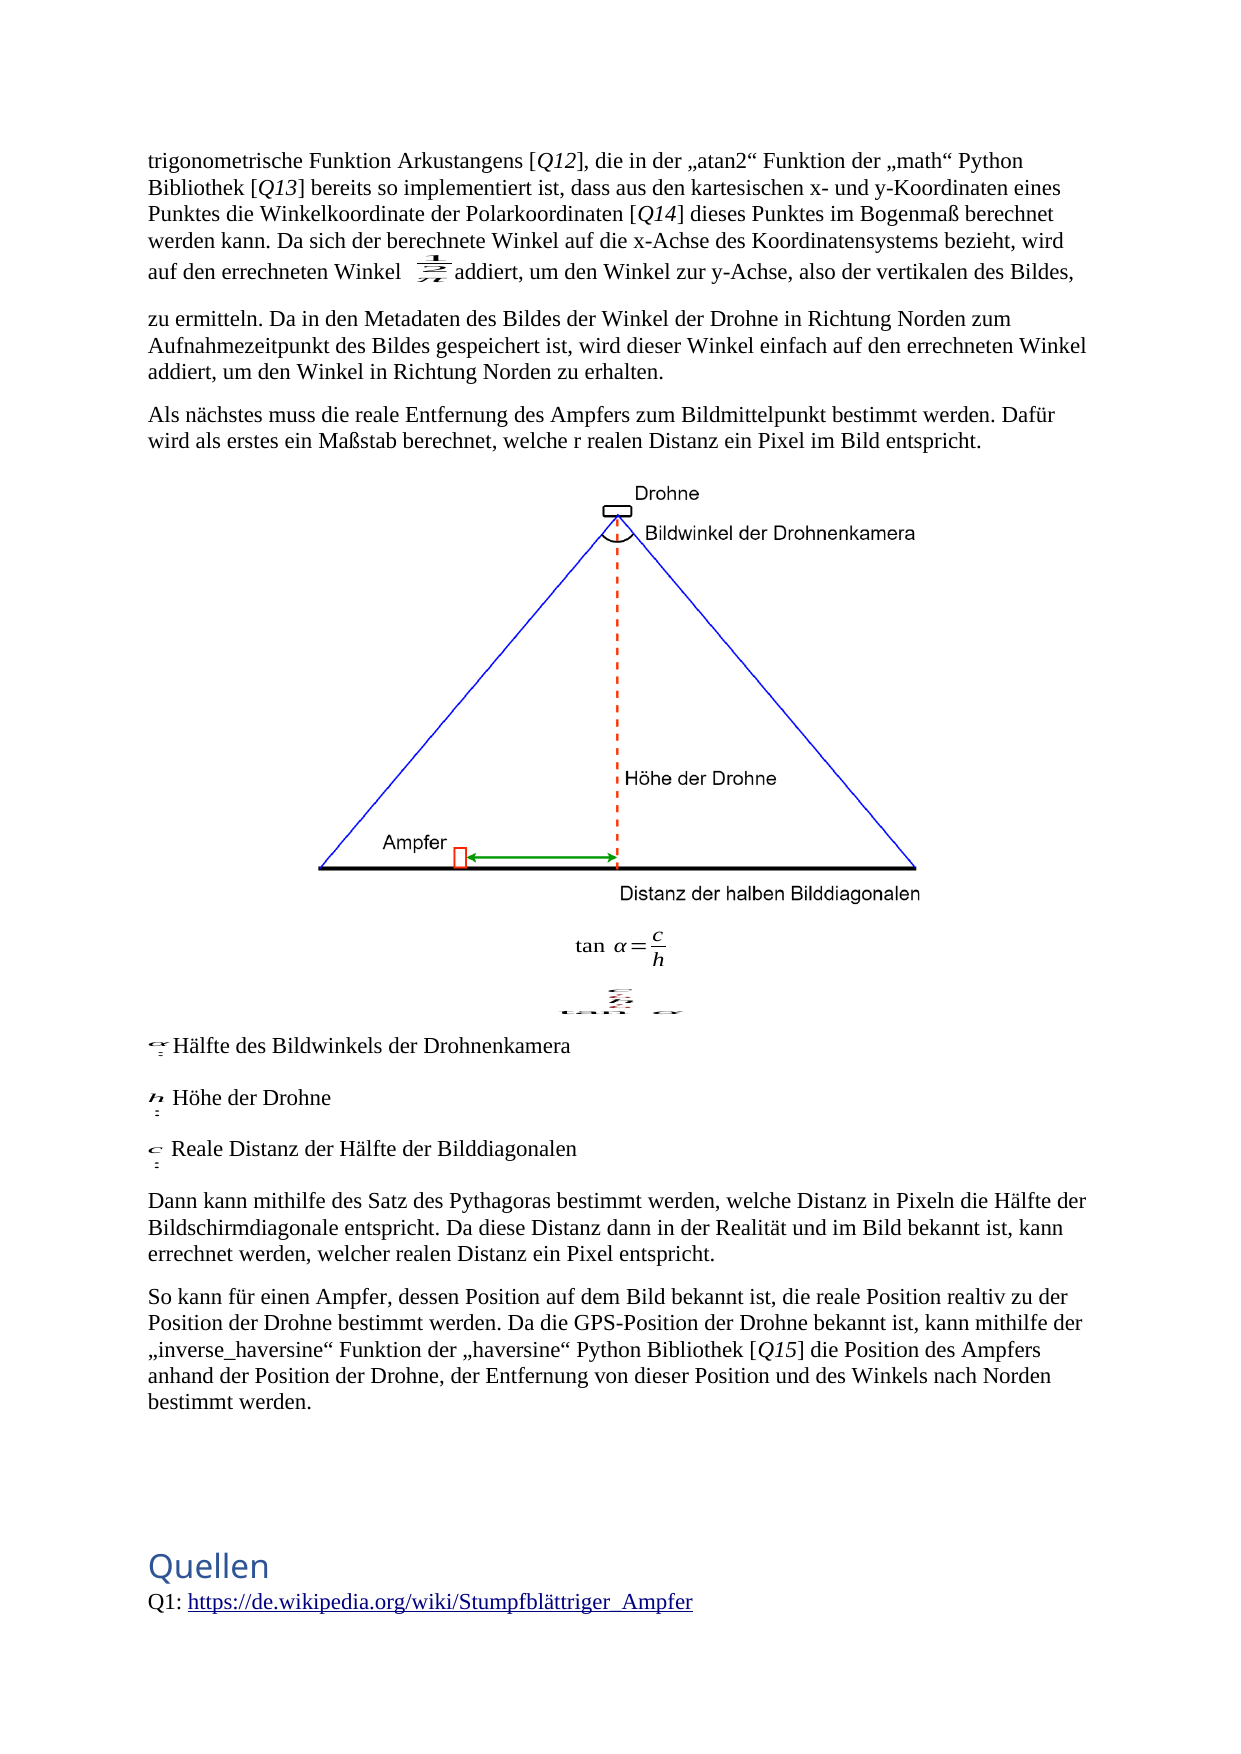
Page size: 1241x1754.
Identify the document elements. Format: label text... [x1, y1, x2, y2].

text Höhe der Drohne [148, 1084, 1093, 1119]
text Als nächstes muss die reale Entfernung des Ampfers zum Bildmittelpunkt bestimmt werden. Dafür wird als erstes ein Maßstab berechnet, welche r realen Distanz ein Pixel im Bild entspricht. [148, 401, 1093, 454]
text Dann kann mithilfe des Satz des Pythagoras bestimmt werden, welche Distanz in Pixeln die Hälfte der Bildschirmdiagonale entspricht. Da diese Distanz dann in der Realität und im Bild bekannt ist, kann errechnet werden, welcher realen Distanz ein Pixel entspricht. [148, 1187, 1093, 1266]
text trigonometrische Funktion Arkustangens [Q12], die in der „atan2“ Funktion der „math“ Python Bibliothek [Q13] bereits so implementiert ist, dass aus den kartesischen x- und y-Koordinaten eines Punktes die Winkelkoordinate der Polarkoordinaten [Q14] dieses Punktes im Bogenmaß berechnet werden kann. Da sich der berechnete Winkel auf die x-Achse des Koordinatensystems bezieht, wird auf den errechneten Winkel addiert, um den Winkel zur y-Achse, also der vertikalen des Bildes, zu ermitteln. Da in den Metadaten des Bildes der Winkel der Drohne in Richtung Norden zum Aufnahmezeitpunkt des Bildes gespeichert ist, wird dieser Winkel einfach auf den errechneten Winkel addiert, um den Winkel in Richtung Norden zu erhalten. [148, 148, 1093, 384]
text Reale Distanz der Hälfte der Bilddiagonalen [148, 1136, 1093, 1171]
subtitle Quellen [148, 1542, 1093, 1588]
text Hälfte des Bildwinkels der Drohnenkamera [148, 1032, 1093, 1067]
text So kann für einen Ampfer, dessen Position auf dem Bild bekannt ist, die reale Position realtiv zu der Position der Drohne bestimmt werden. Da die GPS-Position der Drohne bekannt ist, kann mithilfe der „inverse_haversine“ Funktion der „haversine“ Python Bibliothek [Q15] die Position des Ampfers anhand der Position der Drohne, der Entfernung von dieser Position und des Winkels nach Norden bestimmt werden. [148, 1283, 1093, 1415]
text Q1: https://de.wikipedia.org/wiki/Stumpfblättriger_Ampfer [148, 1588, 1093, 1614]
